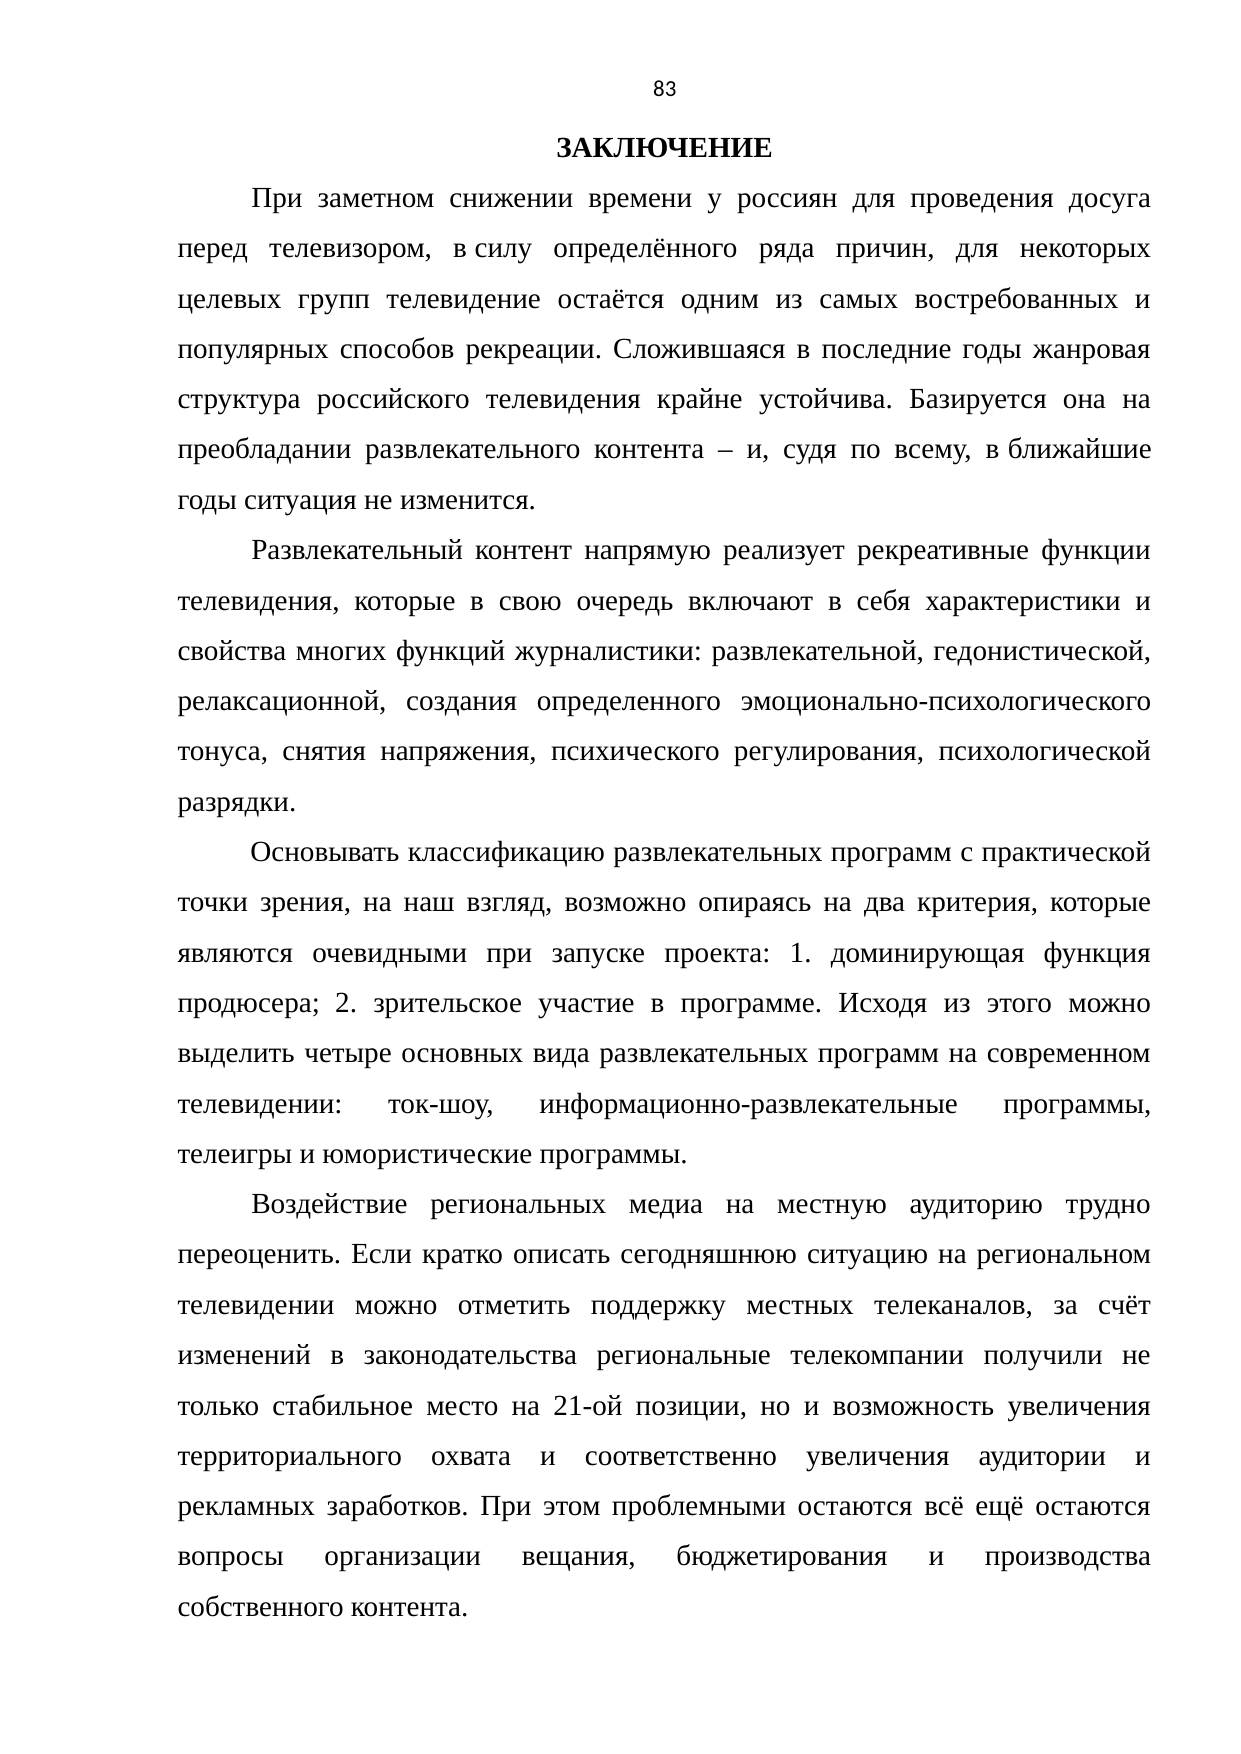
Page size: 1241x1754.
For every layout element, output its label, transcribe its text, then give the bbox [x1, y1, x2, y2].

text Воздействие региональных медиа на местную аудиторию трудно переоценить. Если кратко описать сегодняшнюю ситуацию на региональном телевидении можно отметить поддержку местных телеканалов, за счёт изменений в законодательства региональные телекомпании получили не только стабильное место на 21-ой позиции, но и возможность увеличения территориального охвата и соответственно увеличения аудитории и рекламных заработков. При этом проблемными остаются всё ещё остаются вопросы организации вещания, бюджетирования и производства собственного контента. [177, 1186, 1152, 1622]
text Основывать классификацию развлекательных программ с практической точки зрения, на наш взгляд, возможно опираясь на два критерия, которые являются очевидными при запуске проекта: 1. доминирующая функция продюсера; 2. зрительское участие в программе. Исходя из этого можно выделить четыре основных вида развлекательных программ на современном телевидении: ток-шоу, информационно-развлекательные программы, телеигры и юмористические программы. [177, 834, 1152, 1169]
text Развлекательный контент напрямую реализует рекреативные функции телевидения, которые в свою очередь включают в себя характеристики и свойства многих функций журналистики: развлекательной, гедонистической, релаксационной, создания определенного эмоционально-психологического тонуса, снятия напряжения, психического регулирования, психологической разрядки. [177, 532, 1152, 817]
text ЗАКЛЮЧЕНИЕ [177, 130, 1152, 163]
text При заметном снижении времени у россиян для проведения досуга перед телевизором, в силу определённого ряда причин, для некоторых целевых групп телевидение остаётся одним из самых востребованных и популярных способов рекреации. Сложившаяся в последние годы жанровая структура российского телевидения крайне устойчива. Базируется она на преобладании развлекательного контента – и, судя по всему, в ближайшие годы ситуация не изменится. [177, 180, 1152, 516]
